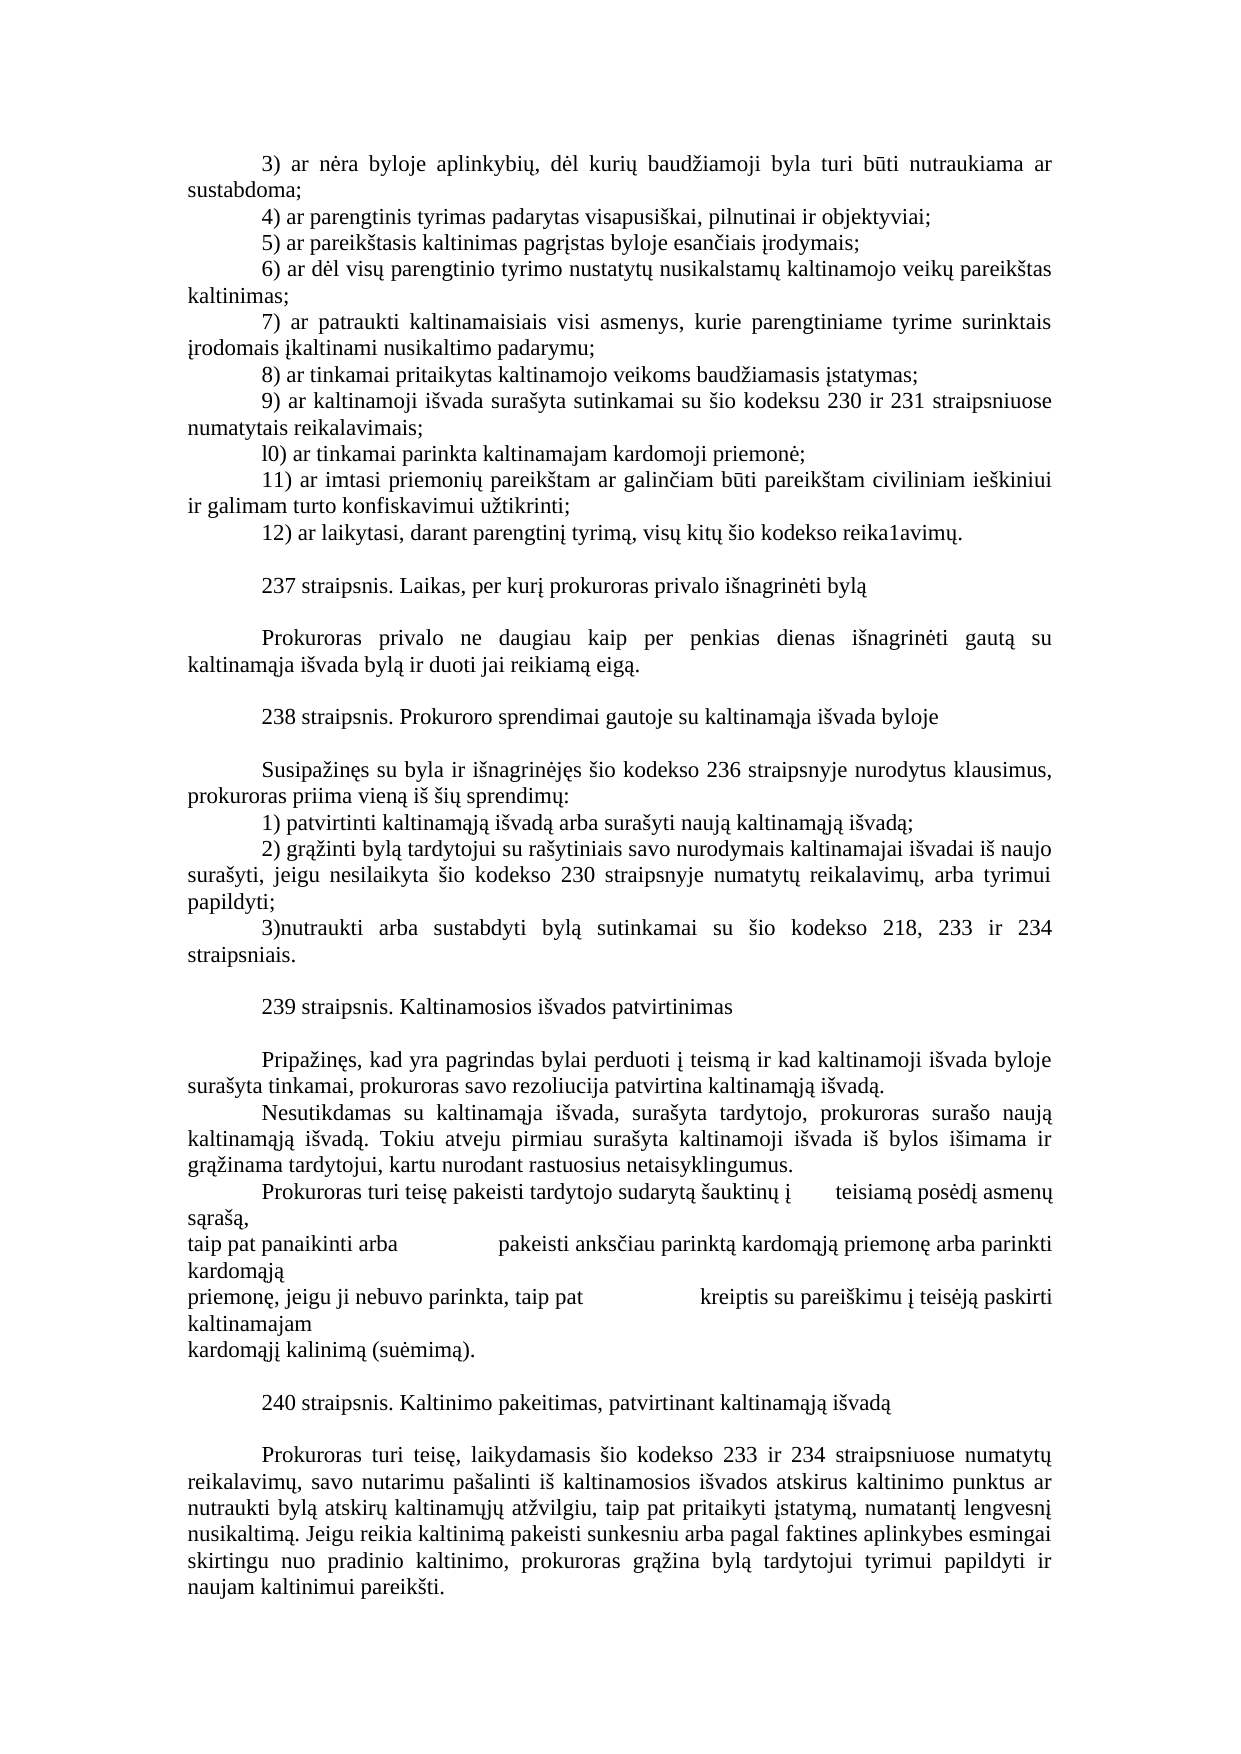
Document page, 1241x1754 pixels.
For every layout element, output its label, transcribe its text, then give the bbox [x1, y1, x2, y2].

text taip pat panaikinti arba pakeisti anksčiau parinktą kardomąją priemonę arba parinkti kardomąją [187, 1231, 1053, 1283]
text 11) ar imtasi priemonių pareikštam ar galinčiam būti pareikštam civiliniam ieškiniui ir galimam turto konfiskavimui užtikrinti; [187, 466, 1053, 519]
text l0) ar tinkamai parinkta kaltinamajam kardomoji priemonė; [187, 440, 1053, 466]
text 7) ar patraukti kaltinamaisiais visi asmenys, kurie parengtiniame tyrime surinktais įrodomais įkaltinami nusikaltimo padarymu; [187, 308, 1053, 361]
text Prokuroras privalo ne daugiau kaip per penkias dienas išnagrinėti gautą su kaltinamąja išvada bylą ir duoti jai reikiamą eigą. [187, 624, 1053, 677]
text 3) ar nėra byloje aplinkybių, dėl kurių baudžiamoji byla turi būti nutraukiama ar sustabdoma; [187, 150, 1053, 203]
text 237 straipsnis. Laikas, per kurį prokuroras privalo išnagrinėti bylą [187, 572, 1053, 598]
text Pripažinęs, kad yra pagrindas bylai perduoti į teismą ir kad kaltinamoji išvada byloje surašyta tinkamai, prokuroras savo rezoliucija patvirtina kaltinamąją išvadą. [187, 1046, 1053, 1099]
text priemonę, jeigu ji nebuvo parinkta, taip pat kreiptis su pareiškimu į teisėją paskirti kaltinamajam [187, 1283, 1053, 1336]
text 240 straipsnis. Kaltinimo pakeitimas, patvirtinant kaltinamąją išvadą [187, 1389, 1053, 1415]
text 3)nutraukti arba sustabdyti bylą sutinkamai su šio kodekso 218, 233 ir 234 straipsniais. [187, 914, 1053, 967]
text 4) ar parengtinis tyrimas padarytas visapusiškai, pilnutinai ir objektyviai; [187, 203, 1053, 229]
text 1) patvirtinti kaltinamąją išvadą arba surašyti naują kaltinamąją išvadą; [187, 809, 1053, 835]
text 238 straipsnis. Prokuroro sprendimai gautoje su kaltinamąja išvada byloje [187, 703, 1053, 730]
text 5) ar pareikštasis kaltinimas pagrįstas byloje esančiais įrodymais; [187, 229, 1053, 255]
text Prokuroras turi teisę, laikydamasis šio kodekso 233 ir 234 straipsniuose numatytų reikalavimų, savo nutarimu pašalinti iš kaltinamosios išvados atskirus kaltinimo punktus ar nutraukti bylą atskirų kaltinamųjų atžvilgiu, taip pat pritaikyti įstatymą, numatantį lengvesnį nusikaltimą. Jeigu reikia kaltinimą pakeisti sunkesniu arba pagal faktines aplinkybes esmingai skirtingu nuo pradinio kaltinimo, prokuroras grąžina bylą tardytojui tyrimui papildyti ir naujam kaltinimui pareikšti. [187, 1441, 1053, 1599]
text 12) ar laikytasi, darant parengtinį tyrimą, visų kitų šio kodekso reika1avimų. [187, 519, 1053, 545]
text 2) grąžinti bylą tardytojui su rašytiniais savo nurodymais kaltinamajai išvadai iš naujo surašyti, jeigu nesilaikyta šio kodekso 230 straipsnyje numatytų reikalavimų, arba tyrimui papildyti; [187, 835, 1053, 914]
text Prokuroras turi teisę pakeisti tardytojo sudarytą šauktinų į teisiamą posėdį asmenų sąrašą, [187, 1178, 1053, 1231]
text 9) ar kaltinamoji išvada surašyta sutinkamai su šio kodeksu 230 ir 231 straipsniuose numatytais reikalavimais; [187, 387, 1053, 440]
text 8) ar tinkamai pritaikytas kaltinamojo veikoms baudžiamasis įstatymas; [187, 361, 1053, 387]
text kardomąjį kalinimą (suėmimą). [187, 1336, 1053, 1362]
text Susipažinęs su byla ir išnagrinėjęs šio kodekso 236 straipsnyje nurodytus klausimus, prokuroras priima vieną iš šių sprendimų: [187, 756, 1053, 809]
text Nesutikdamas su kaltinamąja išvada, surašyta tardytojo, prokuroras surašo naują kaltinamąją išvadą. Tokiu atveju pirmiau surašyta kaltinamoji išvada iš bylos išimama ir grąžinama tardytojui, kartu nurodant rastuosius netaisyklingumus. [187, 1099, 1053, 1178]
text 239 straipsnis. Kaltinamosios išvados patvirtinimas [187, 993, 1053, 1020]
text 6) ar dėl visų parengtinio tyrimo nustatytų nusikalstamų kaltinamojo veikų pareikštas kaltinimas; [187, 255, 1053, 308]
